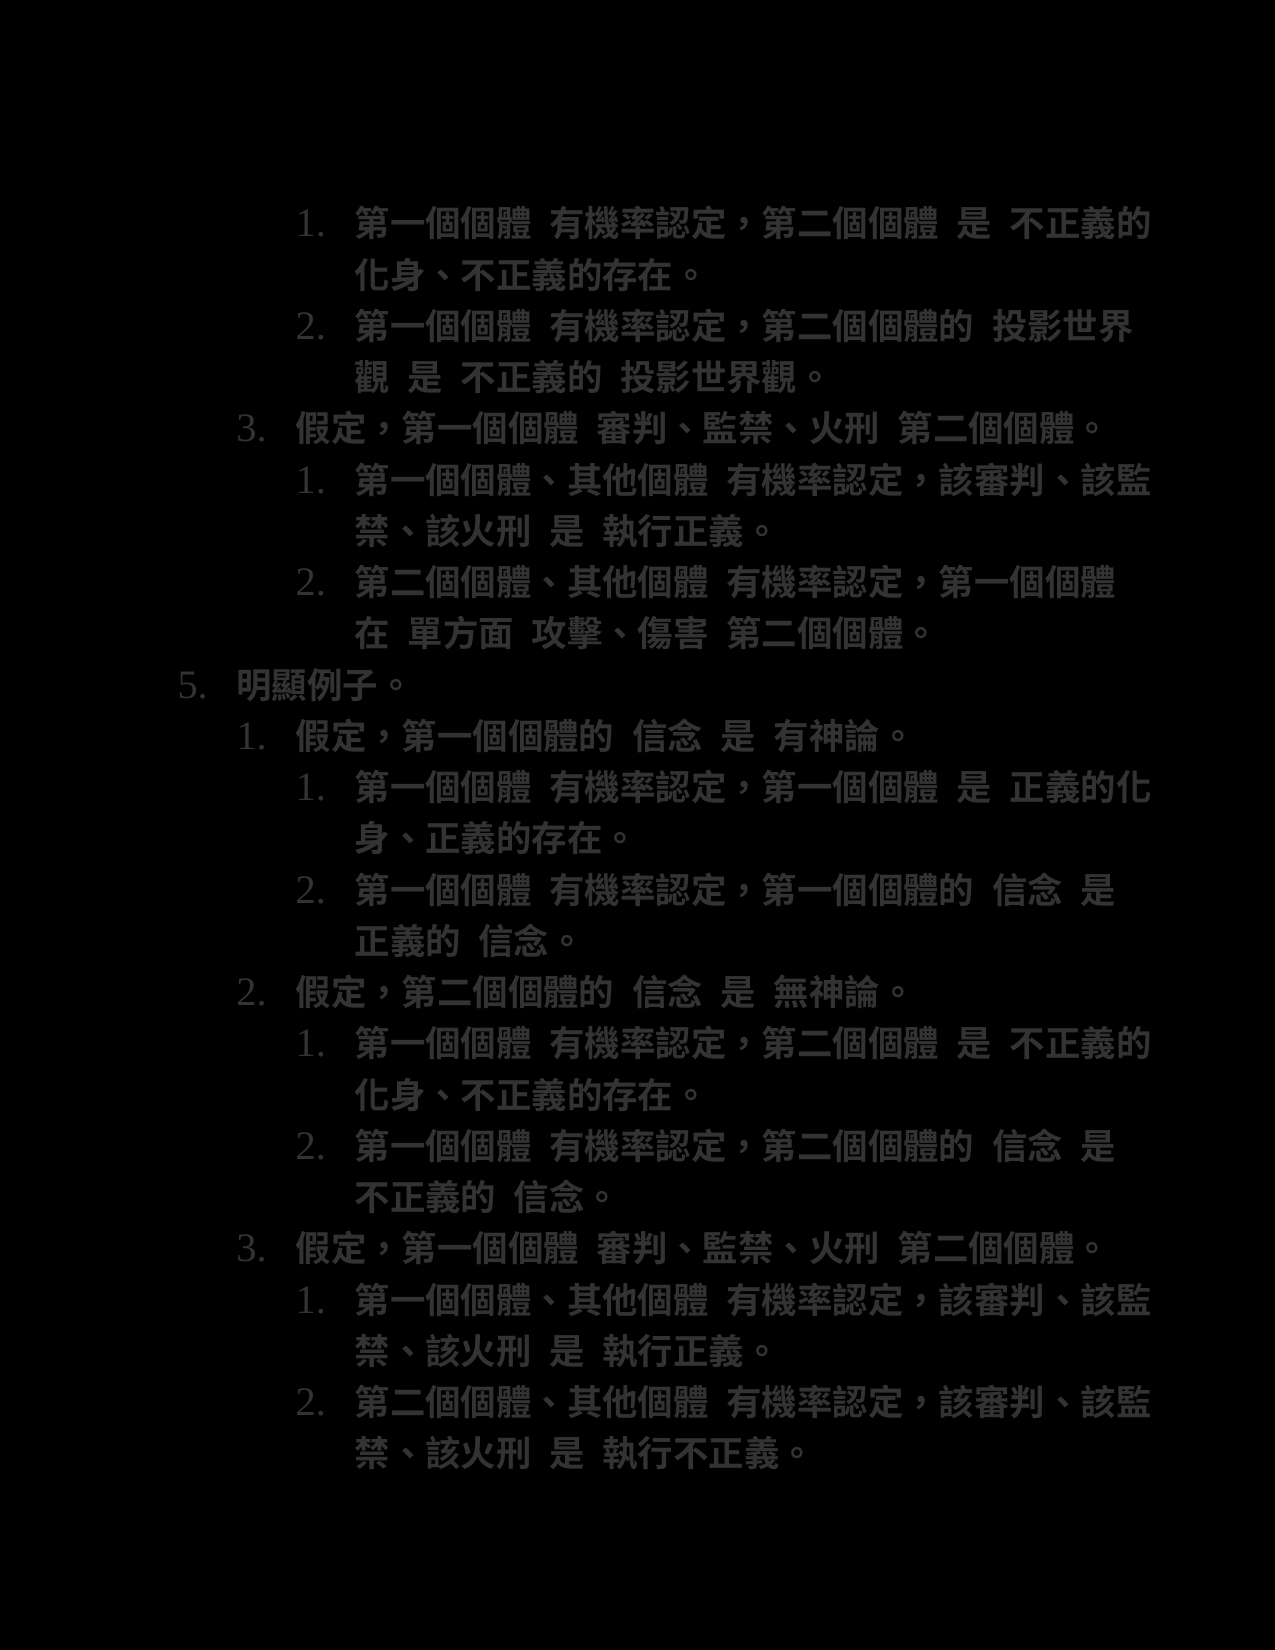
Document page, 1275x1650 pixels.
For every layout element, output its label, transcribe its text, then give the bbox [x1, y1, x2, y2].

list 第一個個體 有機率認定，第一個個體 是 正義的化身、正義的存在。 [295, 759, 1157, 862]
list 第一個個體 有機率認定，第二個個體 是 不正義的化身、不正義的存在。 [295, 1016, 1157, 1118]
list 第二個個體、其他個體 有機率認定，第一個個體 在 單方面 攻擊、傷害 第二個個體。 [295, 554, 1157, 657]
list 假定，第一個個體 審判、監禁、火刑 第二個個體。 [236, 401, 1157, 452]
list 假定，第一個個體 審判、監禁、火刑 第二個個體。 [236, 1221, 1157, 1272]
list 假定，第二個個體的 信念 是 無神論。 [236, 964, 1157, 1016]
list 第一個個體、其他個體 有機率認定，該審判、該監禁、該火刑 是 執行正義。 [295, 452, 1157, 554]
list 第一個個體 有機率認定，第一個個體的 信念 是 正義的 信念。 [295, 862, 1157, 964]
list 第一個個體 有機率認定，第二個個體的 信念 是 不正義的 信念。 [295, 1118, 1157, 1221]
list 明顯例子。 [177, 657, 1157, 708]
list 第一個個體 有機率認定，第二個個體的 投影世界觀 是 不正義的 投影世界觀。 [295, 298, 1157, 401]
list 第一個個體、其他個體 有機率認定，該審判、該監禁、該火刑 是 執行正義。 [295, 1272, 1157, 1374]
list 第二個個體、其他個體 有機率認定，該審判、該監禁、該火刑 是 執行不正義。 [295, 1374, 1157, 1477]
list 假定，第一個個體的 信念 是 有神論。 [236, 708, 1157, 759]
list 第一個個體 有機率認定，第二個個體 是 不正義的化身、不正義的存在。 [295, 196, 1157, 298]
